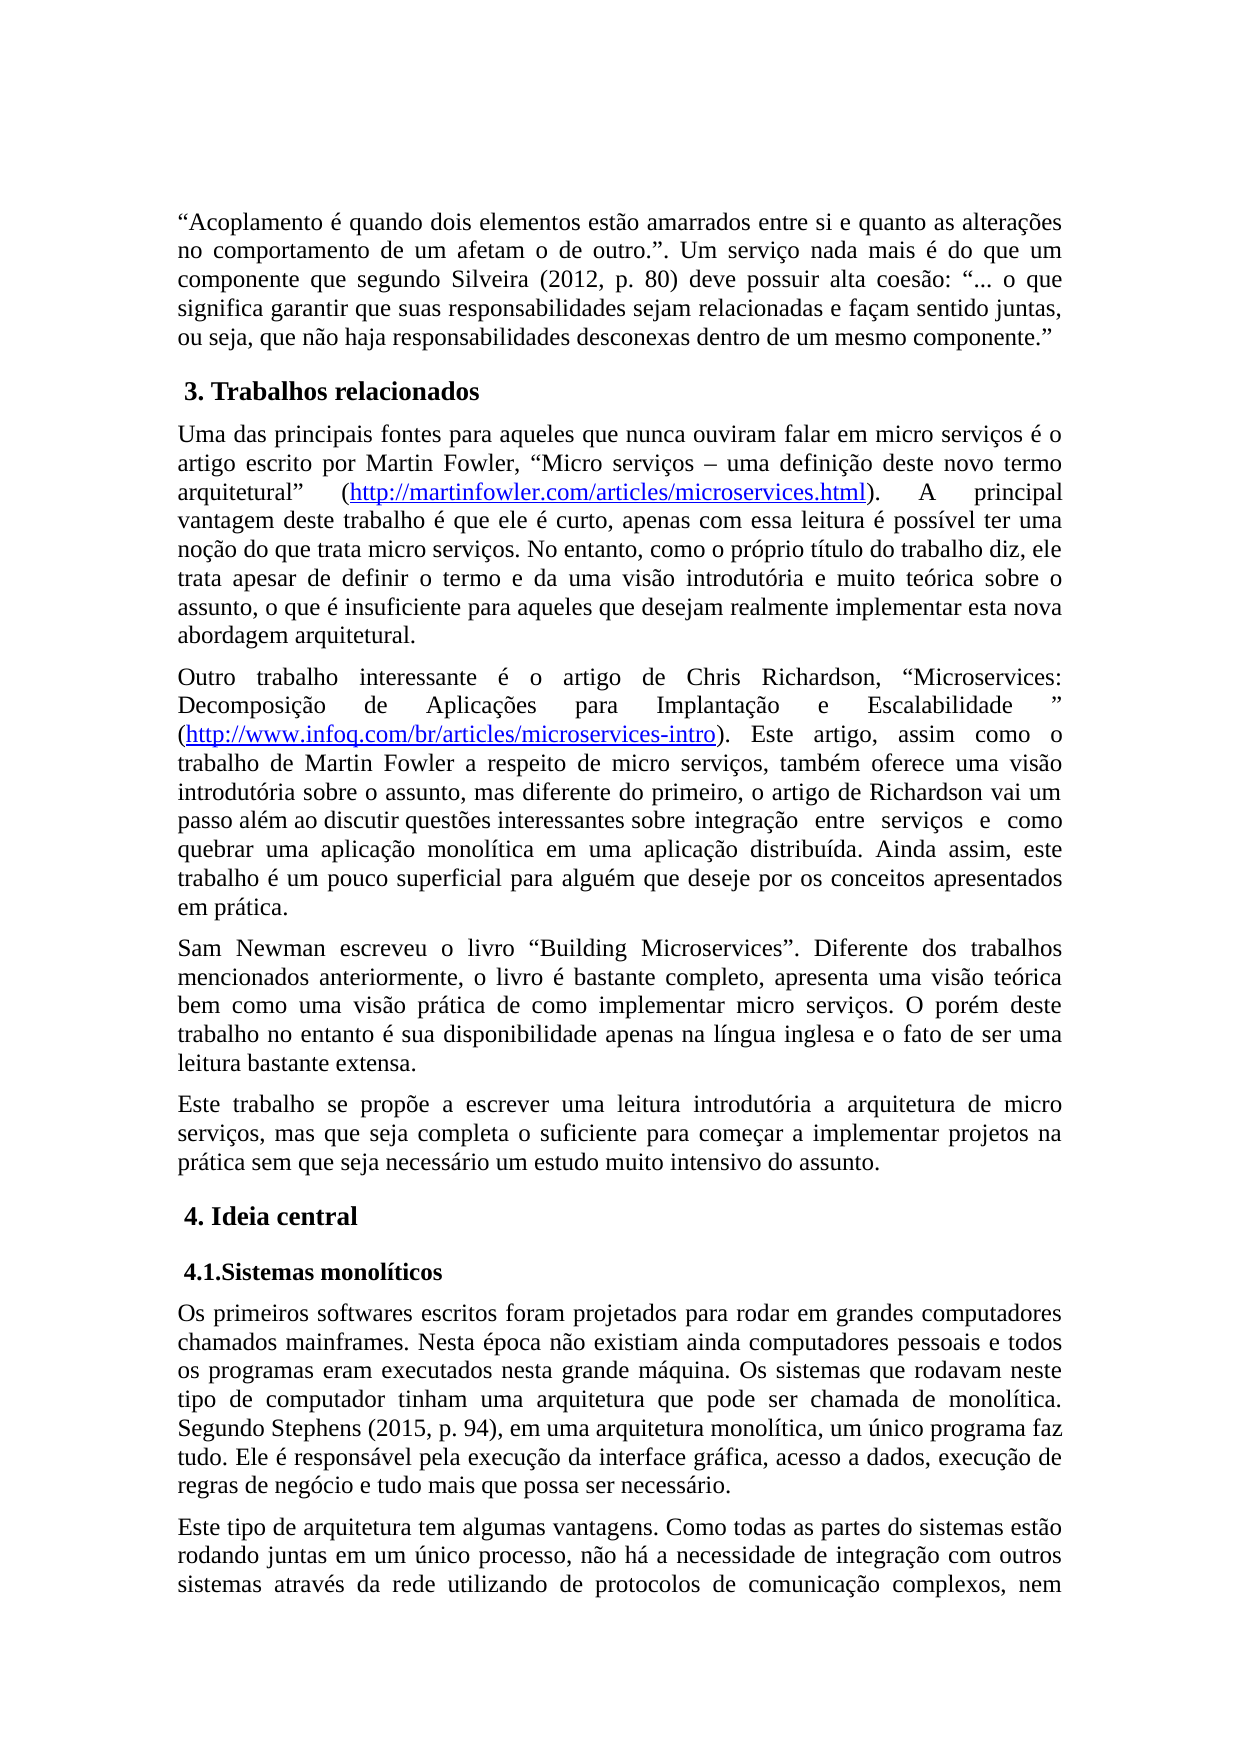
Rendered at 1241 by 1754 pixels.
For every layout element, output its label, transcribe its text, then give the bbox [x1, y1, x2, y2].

text Outro trabalho interessante é o artigo de Chris Richardson, “Microservices: Decomposição de Aplicações para Implantação e Escalabilidade ” (http://www.infoq.com/br/articles/microservices-intro). Este artigo, assim como o trabalho de Martin Fowler a respeito de micro serviços, também oferece uma visão introdutória sobre o assunto, mas diferente do primeiro, o artigo de Richardson vai um passo além ao discutir questões interessantes sobre integração entre serviços e como quebrar uma aplicação monolítica em uma aplicação distribuída. Ainda assim, este trabalho é um pouco superficial para alguém que deseje por os conceitos apresentados em prática. [177, 662, 1063, 920]
text Sam Newman escreveu o livro “Building Microservices”. Diferente dos trabalhos mencionados anteriormente, o livro é bastante completo, apresenta uma visão teórica bem como uma visão prática de como implementar micro serviços. O porém deste trabalho no entanto é sua disponibilidade apenas na língua inglesa e o fato de ser uma leitura bastante extensa. [177, 933, 1063, 1077]
text Uma das principais fontes para aqueles que nunca ouviram falar em micro serviços é o artigo escrito por Martin Fowler, “Micro serviços – uma definição deste novo termo arquitetural” (http://martinfowler.com/articles/microservices.html). A principal vantagem deste trabalho é que ele é curto, apenas com essa leitura é possível ter uma noção do que trata micro serviços. No entanto, como o próprio título do trabalho diz, ele trata apesar de definir o termo e da uma visão introdutória e muito teórica sobre o assunto, o que é insuficiente para aqueles que desejam realmente implementar esta nova abordagem arquitetural. [177, 419, 1063, 649]
text Este tipo de arquitetura tem algumas vantagens. Como todas as partes do sistemas estão rodando juntas em um único processo, não há a necessidade de integração com outros sistemas através da rede utilizando de protocolos de comunicação complexos, nem [177, 1512, 1063, 1598]
text Os primeiros softwares escritos foram projetados para rodar em grandes computadores chamados mainframes. Nesta época não existiam ainda computadores pessoais e todos os programas eram executados nesta grande máquina. Os sistemas que rodavam neste tipo de computador tinham uma arquitetura que pode ser chamada de monolítica. Segundo Stephens (2015, p. 94), em uma arquitetura monolítica, um único programa faz tudo. Ele é responsável pela execução da interface gráfica, acesso a dados, execução de regras de negócio e tudo mais que possa ser necessário. [177, 1298, 1063, 1499]
subtitle Trabalhos relacionados [177, 376, 1063, 407]
text “Acoplamento é quando dois elementos estão amarrados entre si e quanto as alterações no comportamento de um afetam o de outro.”. Um serviço nada mais é do que um componente que segundo Silveira (2012, p. 80) deve possuir alta coesão: “... o que significa garantir que suas responsabilidades sejam relacionadas e façam sentido juntas, ou seja, que não haja responsabilidades desconexas dentro de um mesmo componente.” [177, 207, 1063, 351]
subtitle Ideia central [177, 1200, 1063, 1232]
text Este trabalho se propõe a escrever uma leitura introdutória a arquitetura de micro serviços, mas que seja completa o suficiente para começar a implementar projetos na prática sem que seja necessário um estudo muito intensivo do assunto. [177, 1089, 1063, 1175]
subtitle Sistemas monolíticos [177, 1257, 1063, 1285]
